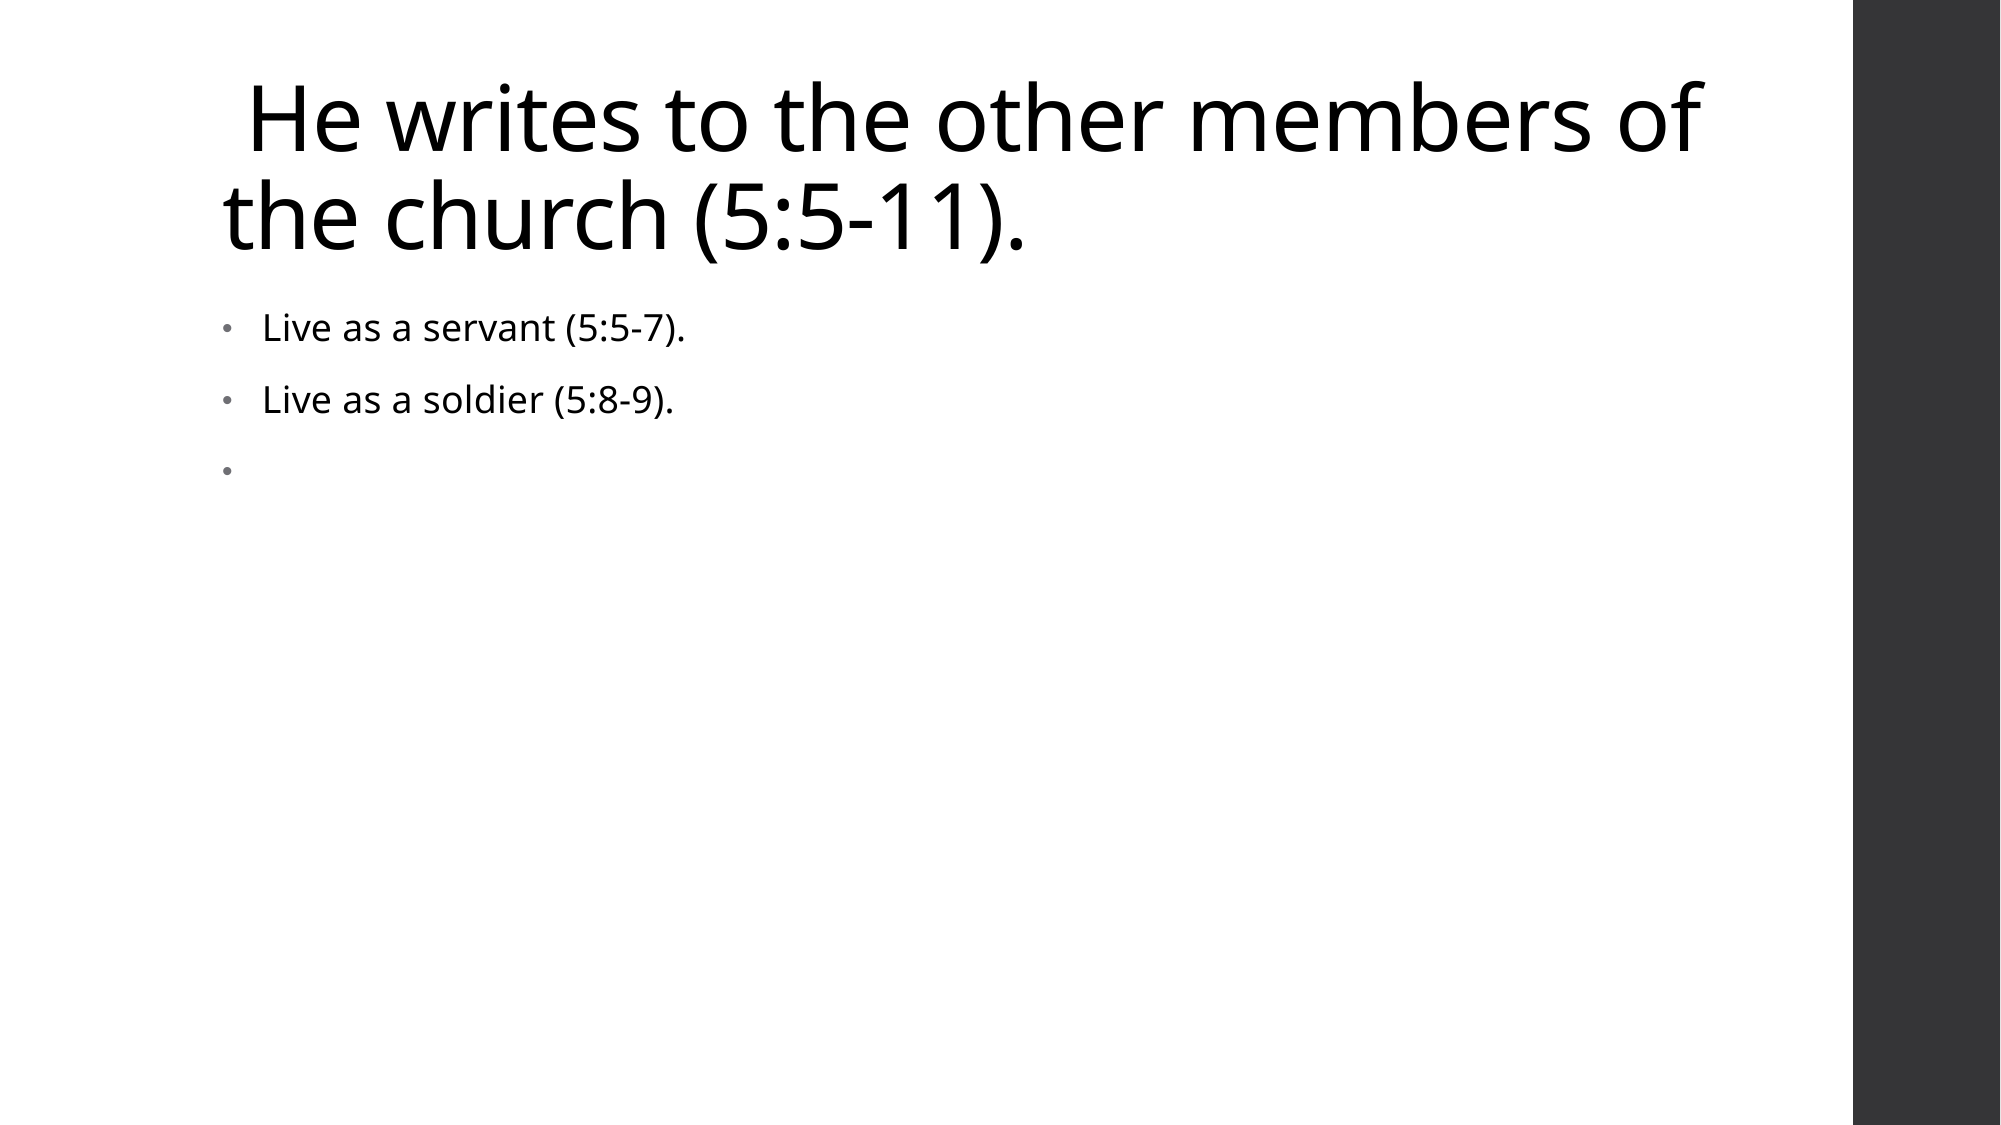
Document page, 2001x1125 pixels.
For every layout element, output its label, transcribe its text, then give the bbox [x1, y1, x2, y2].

list Live as a servant (5:5-7). Live as a soldier (5:8-9). [206, 299, 1617, 1014]
title He writes to the other members of the church (5:5-11). [206, 60, 1797, 278]
